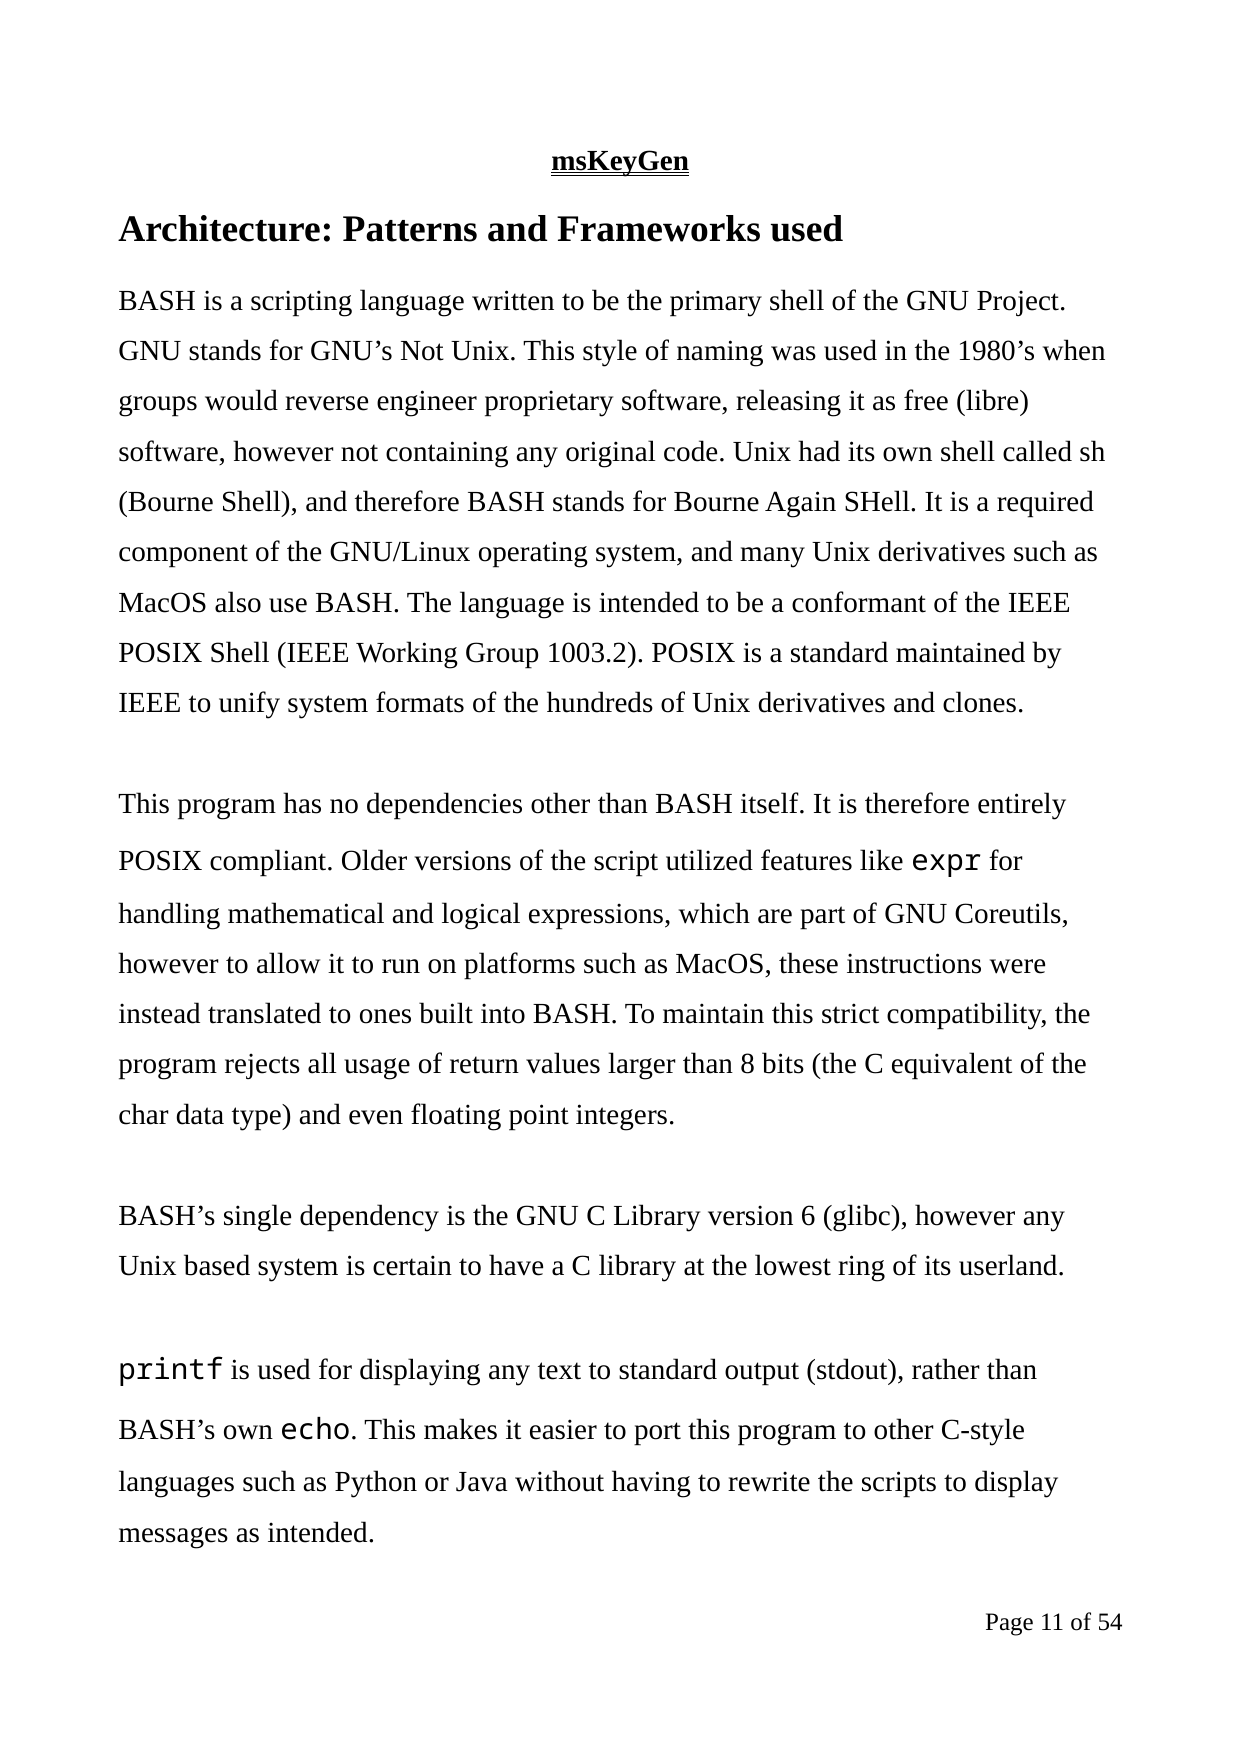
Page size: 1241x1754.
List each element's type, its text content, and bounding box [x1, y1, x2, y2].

text This program has no dependencies other than BASH itself. It is therefore entirely POSIX compliant. Older versions of the script utilized features like expr for handling mathematical and logical expressions, which are part of GNU Coreutils, however to allow it to run on platforms such as MacOS, these instructions were instead translated to ones built into BASH. To maintain this strict compatibility, the program rejects all usage of return values larger than 8 bits (the C equivalent of the char data type) and even floating point integers. [118, 786, 1122, 1131]
text Architecture: Patterns and Frameworks used [118, 206, 1122, 249]
text printf is used for displaying any text to standard output (stdout), rather than BASH’s own echo. This makes it easier to port this program to other C-style languages such as Python or Java without having to rewrite the scripts to display messages as intended. [118, 1348, 1122, 1548]
text BASH is a scripting language written to be the primary shell of the GNU Project. GNU stands for GNU’s Not Unix. This style of naming was used in the 1980’s when groups would reverse engineer proprietary software, releasing it as free (libre) software, however not containing any original code. Unix had its own shell called sh (Bourne Shell), and therefore BASH stands for Bourne Again SHell. It is a required component of the GNU/Linux operating system, and many Unix derivatives such as MacOS also use BASH. The language is intended to be a conformant of the IEEE POSIX Shell (IEEE Working Group 1003.2). POSIX is a standard maintained by IEEE to unify system formats of the hundreds of Unix derivatives and clones. [118, 283, 1122, 719]
text BASH’s single dependency is the GNU C Library version 6 (glibc), however any Unix based system is certain to have a C library at the lowest ring of its userland. [118, 1198, 1122, 1281]
